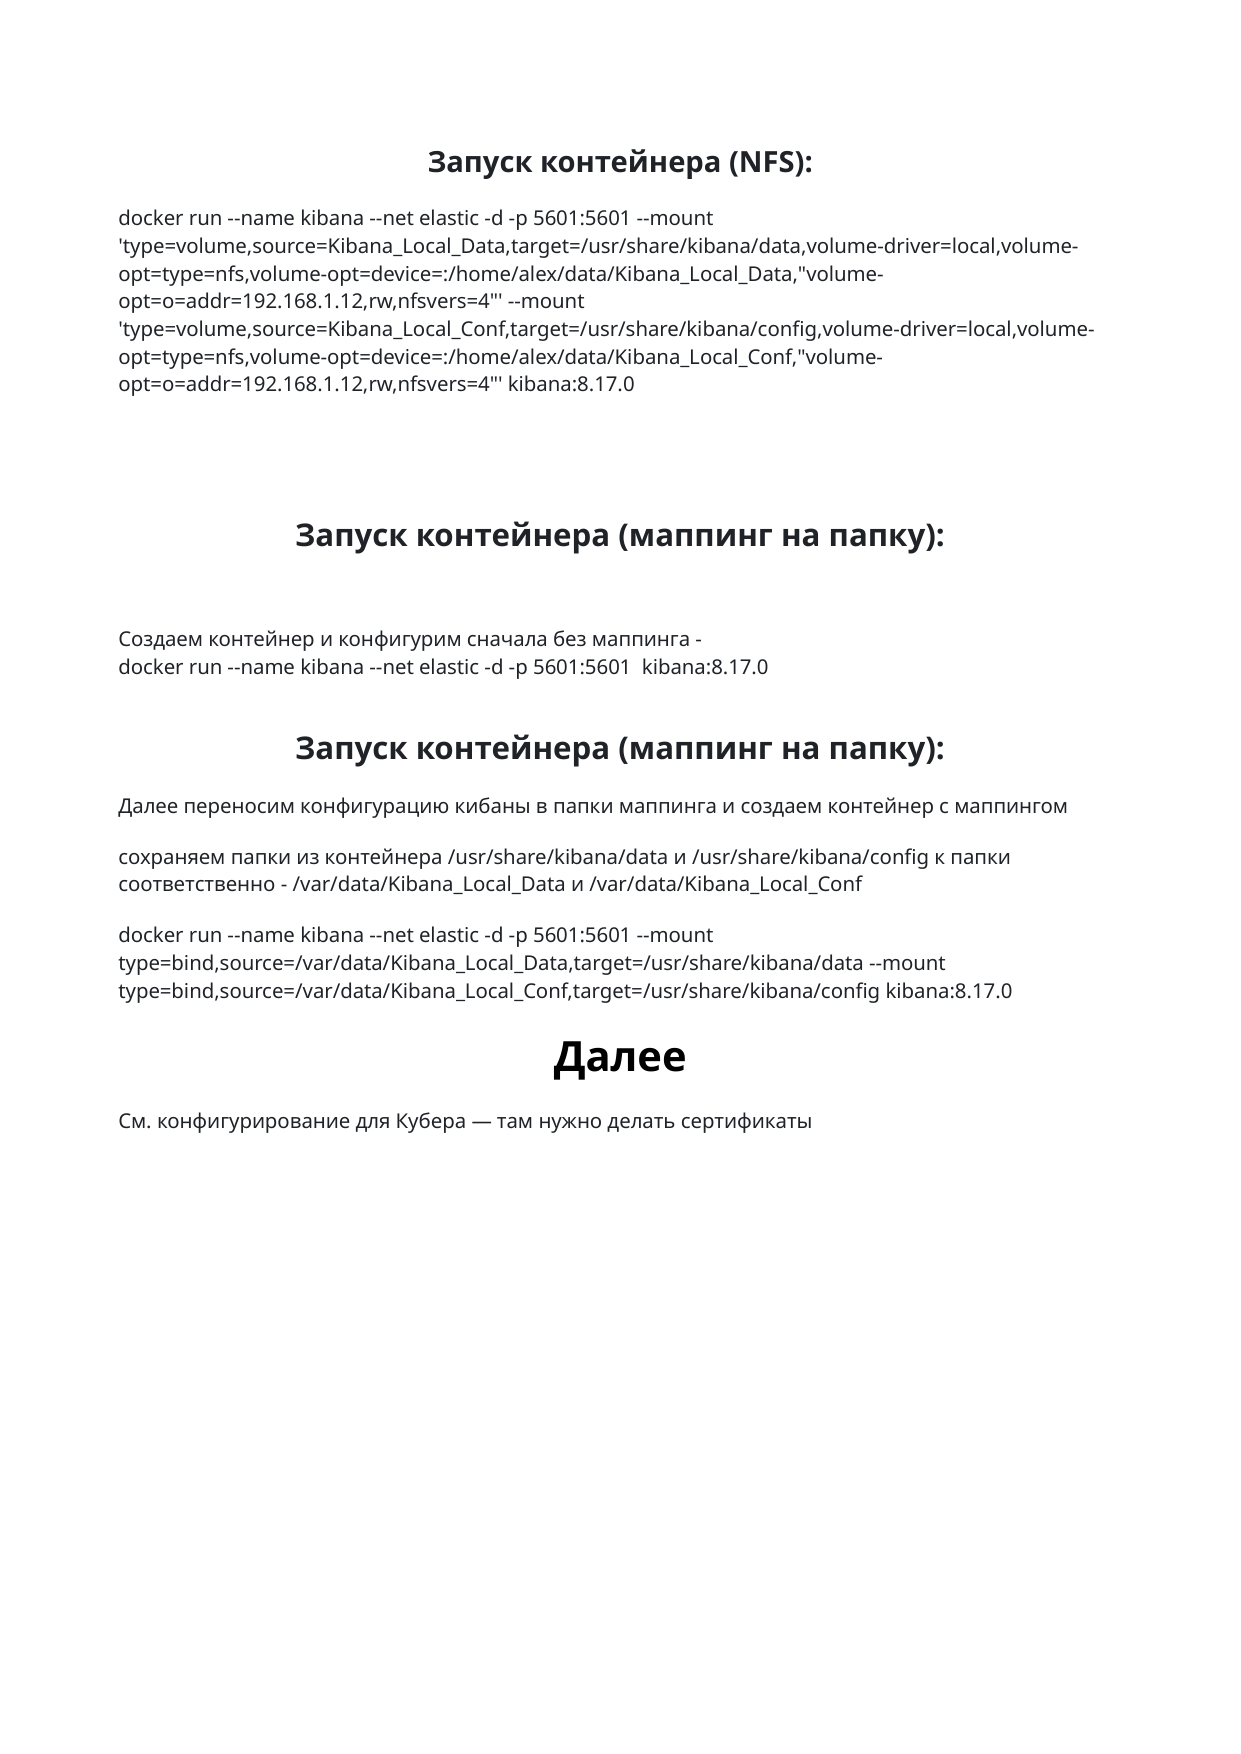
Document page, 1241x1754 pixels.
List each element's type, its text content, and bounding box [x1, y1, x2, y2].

text сохраняем папки из контейнера /usr/share/kibana/data и /usr/share/kibana/config к папки соответственно - /var/data/Kibana_Local_Data и /var/data/Kibana_Local_Conf [118, 842, 1122, 898]
text Запуск контейнера (маппинг на папку): [118, 513, 1122, 556]
text Далее переносим конфигурацию кибаны в папки маппинга и создаем контейнер с маппингом [118, 792, 1122, 819]
text Создаем контейнер и конфигурим сначала без маппинга - [118, 624, 1122, 652]
text docker run --name kibana --net elastic -d -p 5601:5601 kibana:8.17.0 [118, 652, 1122, 680]
text Запуск контейнера (маппинг на папку): [118, 726, 1122, 769]
text Далее [118, 1027, 1122, 1084]
text docker run --name kibana --net elastic -d -p 5601:5601 --mount 'type=volume,source=Kibana_Local_Data,target=/usr/share/kibana/data,volume-driver=local,volume-opt=type=nfs,volume-opt=device=:/home/alex/data/Kibana_Local_Data,"volume-opt=o=addr=192.168.1.12,rw,nfsvers=4"' --mount 'type=volume,source=Kibana_Local_Conf,target=/usr/share/kibana/config,volume-driver=local,volume-opt=type=nfs,volume-opt=device=:/home/alex/data/Kibana_Local_Conf,"volume-opt=o=addr=192.168.1.12,rw,nfsvers=4"' kibana:8.17.0 [118, 204, 1122, 398]
text docker run --name kibana --net elastic -d -p 5601:5601 --mount type=bind,source=/var/data/Kibana_Local_Data,target=/usr/share/kibana/data --mount type=bind,source=/var/data/Kibana_Local_Conf,target=/usr/share/kibana/config kibana:8.17.0 [118, 921, 1122, 1004]
text Запуск контейнера (NFS): [118, 141, 1122, 181]
text См. конфигурирование для Кубера — там нужно делать сертификаты [118, 1107, 1122, 1134]
